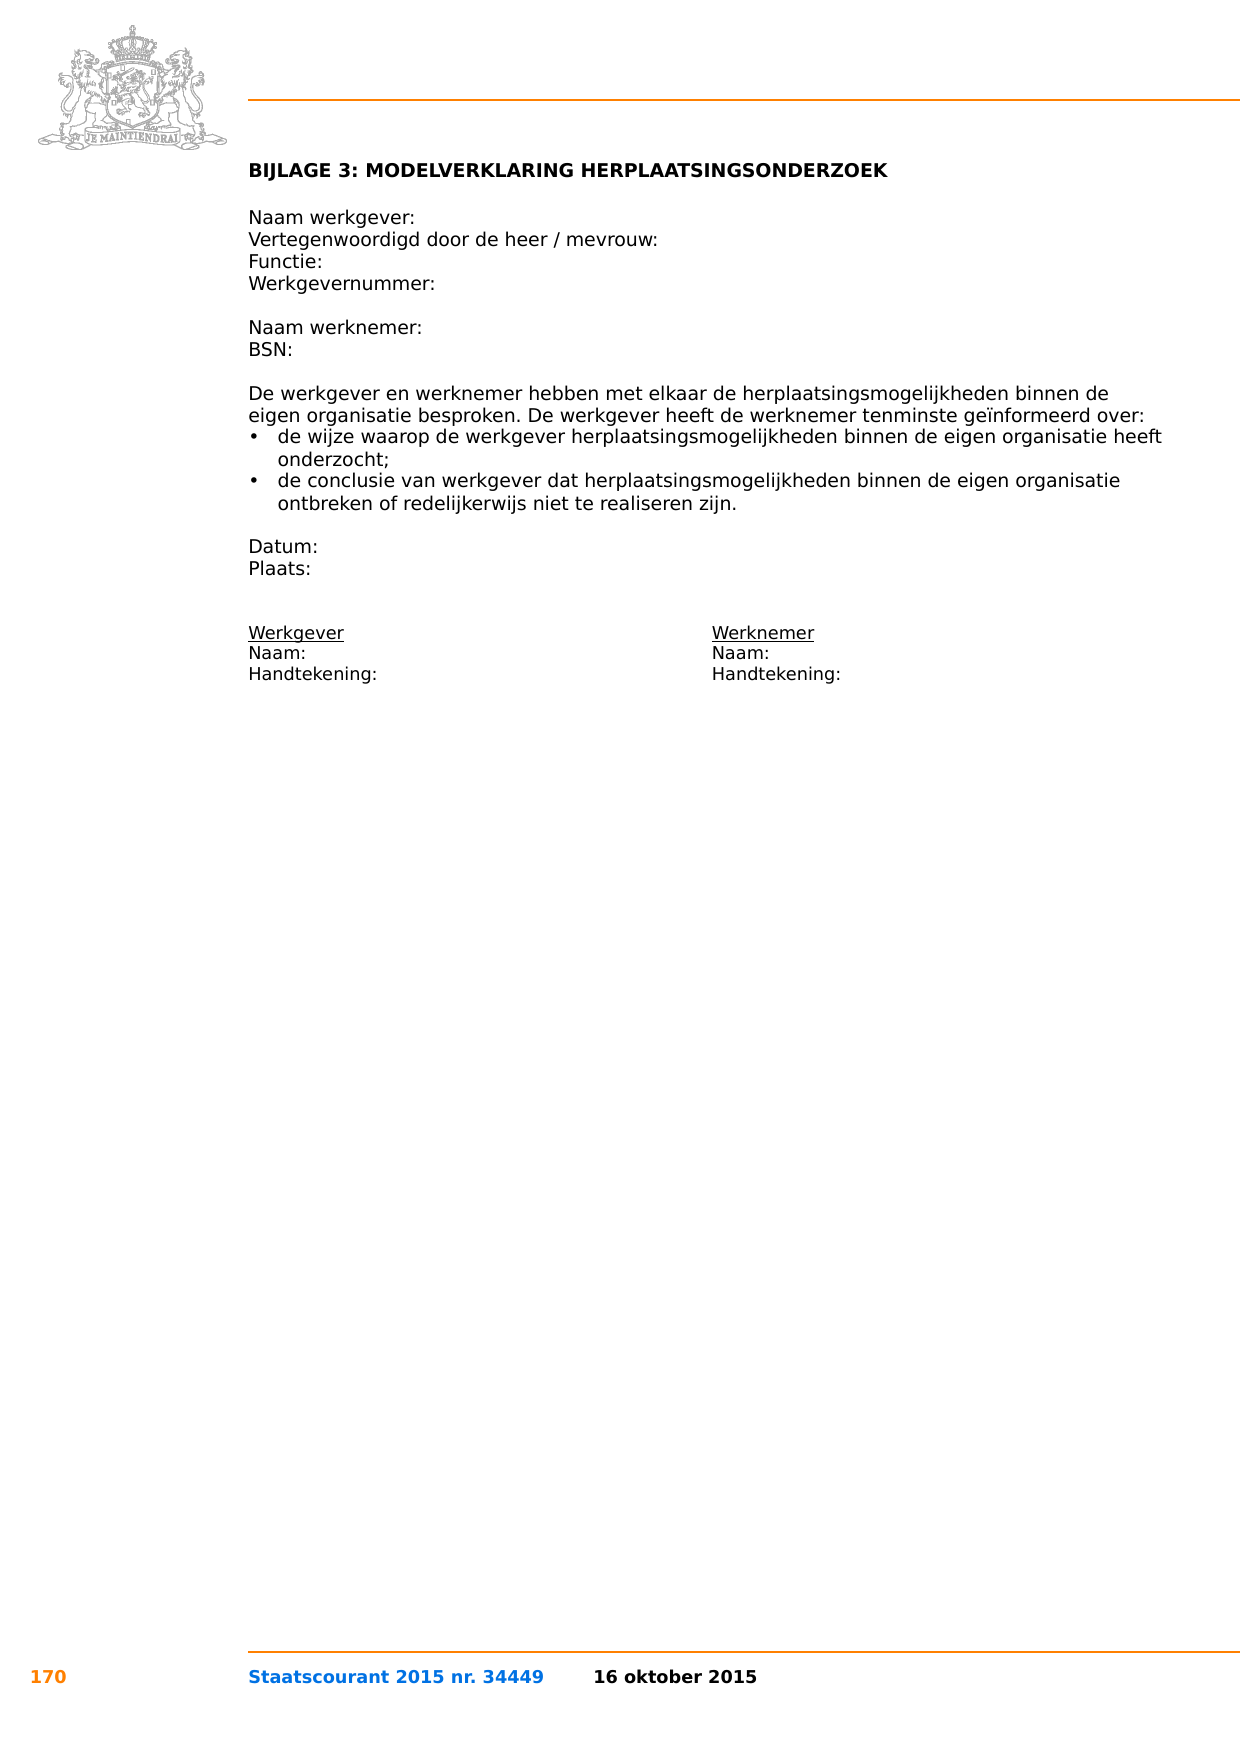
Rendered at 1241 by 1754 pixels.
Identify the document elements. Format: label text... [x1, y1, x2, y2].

table_cell Naam: [706, 643, 1163, 664]
text Werkgevernummer: [248, 273, 1163, 295]
text Vertegenwoordigd door de heer / mevrouw: [248, 229, 1163, 251]
picture [38, 25, 227, 150]
text Datum: [248, 536, 1163, 558]
text Plaats: [248, 558, 1163, 580]
table_cell Werkgever [248, 623, 706, 643]
table_cell Handtekening: [248, 664, 706, 684]
table_cell Werknemer [706, 623, 1163, 643]
subtitle BIJLAGE 3: MODELVERKLARING HERPLAATSINGSONDERZOEK [248, 160, 1163, 182]
table_header [706, 602, 1163, 623]
text BSN: [248, 339, 1163, 361]
text De werkgever en werknemer hebben met elkaar de herplaatsingsmogelijkheden binnen de eigen organisatie besproken. De werkgever heeft de werknemer tenminste geïnformeerd over: [248, 382, 1163, 426]
text • de wijze waarop de werkgever herplaatsingsmogelijkheden binnen de eigen organisatie heeft onderzocht; [248, 426, 1163, 470]
text Functie: [248, 251, 1163, 273]
text Naam werknemer: [248, 317, 1163, 339]
table_cell Naam: [248, 643, 706, 664]
text Naam werkgever: [248, 207, 1163, 229]
table_header [248, 602, 706, 623]
text • de conclusie van werkgever dat herplaatsingsmogelijkheden binnen de eigen organisatie ontbreken of redelijkerwijs niet te realiseren zijn. [248, 470, 1163, 514]
table_cell Handtekening: [706, 664, 1163, 684]
